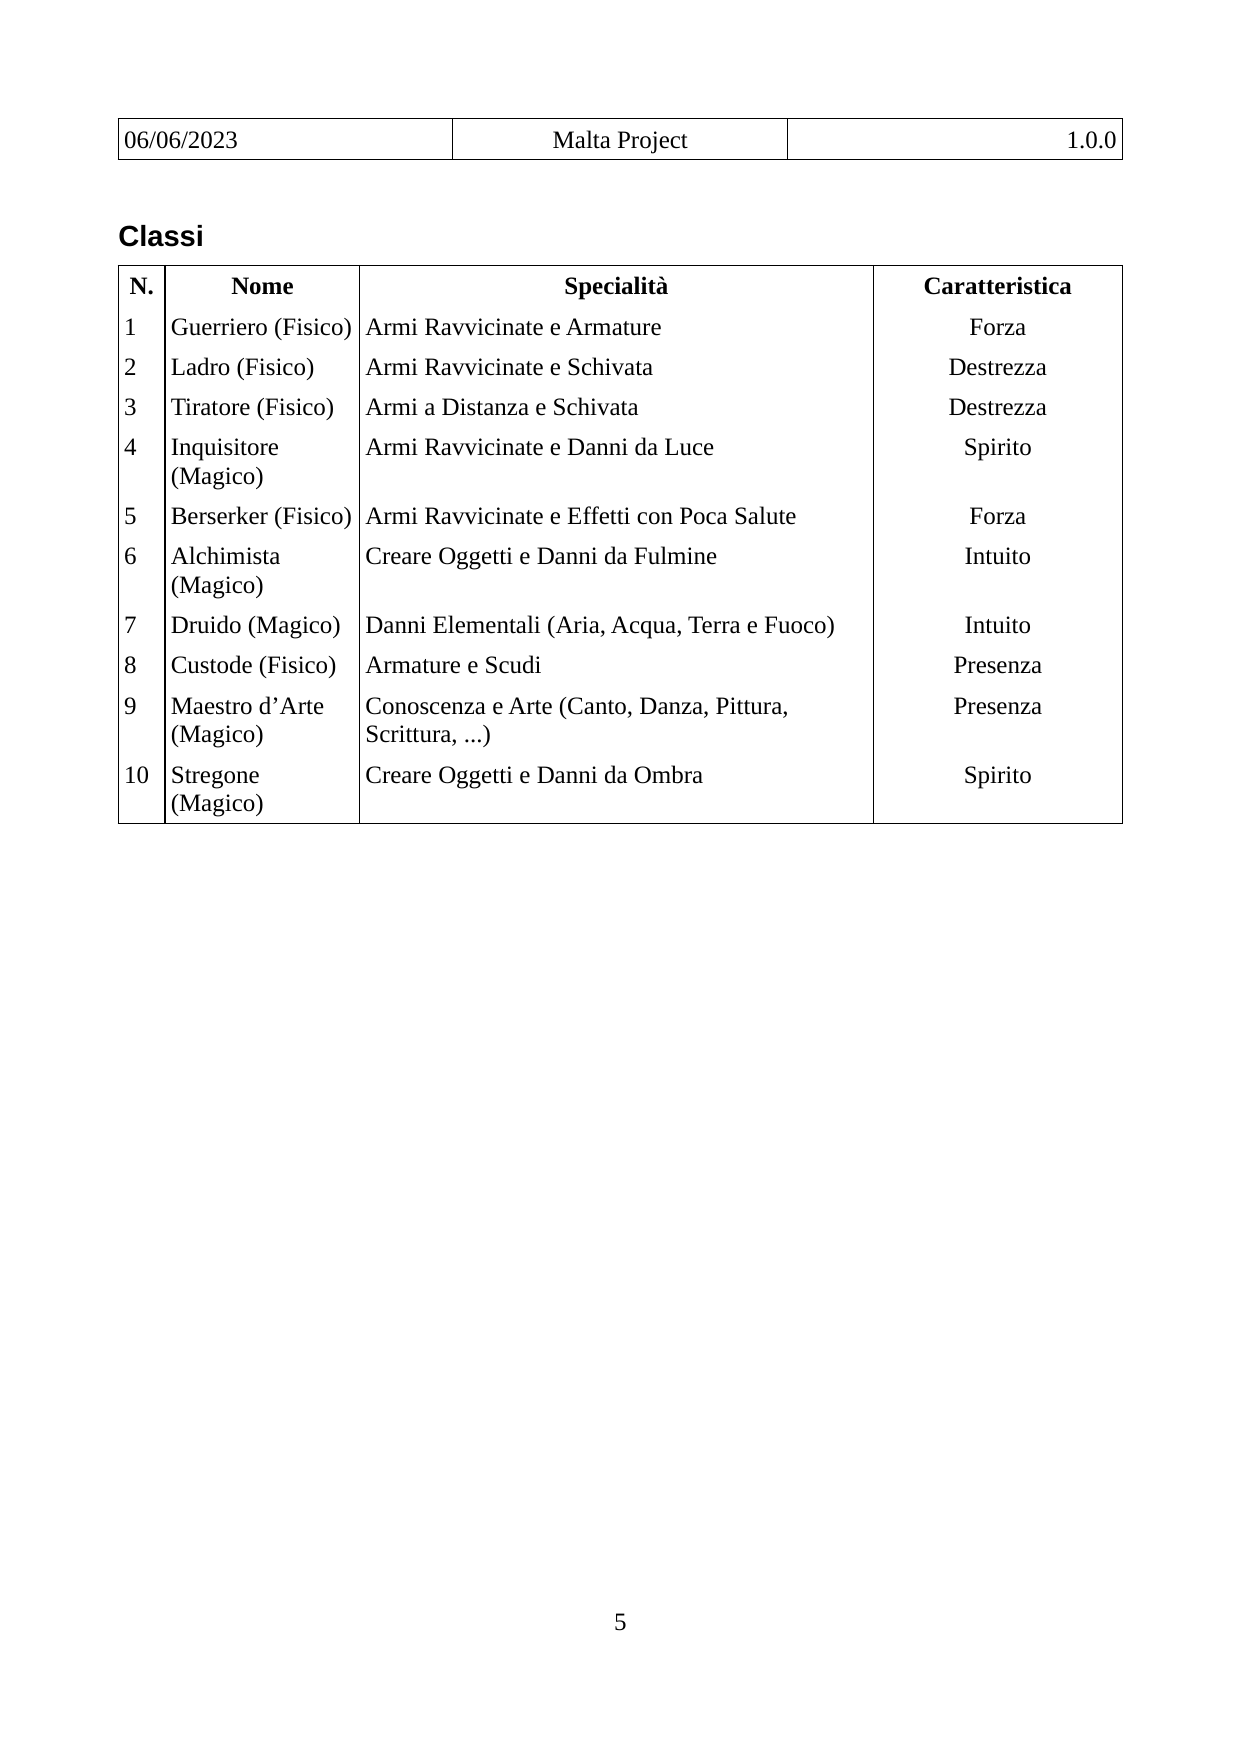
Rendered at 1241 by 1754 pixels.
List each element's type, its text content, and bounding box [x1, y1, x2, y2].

table_cell Druido (Magico) [166, 605, 359, 645]
table_cell Armi Ravvicinate e Danni da Luce [360, 427, 873, 496]
table_cell Alchimista (Magico) [166, 536, 359, 605]
table_cell Creare Oggetti e Danni da Ombra [360, 754, 873, 823]
table_cell 8 [119, 645, 164, 685]
table_header N. [119, 266, 164, 306]
table_cell Danni Elementali (Aria, Acqua, Terra e Fuoco) [360, 605, 873, 645]
table_cell Destrezza [874, 386, 1122, 427]
subtitle Classi [118, 219, 1122, 252]
table_header Nome [166, 266, 359, 306]
table_cell Spirito [874, 754, 1122, 823]
table_header Caratteristica [874, 266, 1122, 306]
table_cell Forza [874, 306, 1122, 346]
table_header Specialità [360, 266, 873, 306]
table_cell Armature e Scudi [360, 645, 873, 685]
table_cell Presenza [874, 685, 1122, 754]
table_cell Presenza [874, 645, 1122, 685]
table_cell Forza [874, 496, 1122, 536]
table_cell 3 [119, 386, 164, 427]
table_cell Intuito [874, 605, 1122, 645]
table_cell 7 [119, 605, 164, 645]
table_cell Custode (Fisico) [166, 645, 359, 685]
table_cell Creare Oggetti e Danni da Fulmine [360, 536, 873, 605]
table_cell 5 [119, 496, 164, 536]
table_cell 6 [119, 536, 164, 605]
table_cell Conoscenza e Arte (Canto, Danza, Pittura, Scrittura, ...) [360, 685, 873, 754]
table_cell Stregone (Magico) [166, 754, 359, 823]
table_cell 1 [119, 306, 164, 346]
table_cell Spirito [874, 427, 1122, 496]
table_cell 4 [119, 427, 164, 496]
table_cell Tiratore (Fisico) [166, 386, 359, 427]
table_cell Destrezza [874, 346, 1122, 386]
table_cell 10 [119, 754, 164, 823]
table_cell Berserker (Fisico) [166, 496, 359, 536]
table_cell Armi Ravvicinate e Armature [360, 306, 873, 346]
table_cell 9 [119, 685, 164, 754]
table_cell 2 [119, 346, 164, 386]
table_cell Armi a Distanza e Schivata [360, 386, 873, 427]
table_cell Intuito [874, 536, 1122, 605]
table_cell Inquisitore (Magico) [166, 427, 359, 496]
table_cell Guerriero (Fisico) [166, 306, 359, 346]
table_cell Armi Ravvicinate e Effetti con Poca Salute [360, 496, 873, 536]
table_cell Maestro d’Arte (Magico) [166, 685, 359, 754]
table_cell Armi Ravvicinate e Schivata [360, 346, 873, 386]
table_cell Ladro (Fisico) [166, 346, 359, 386]
